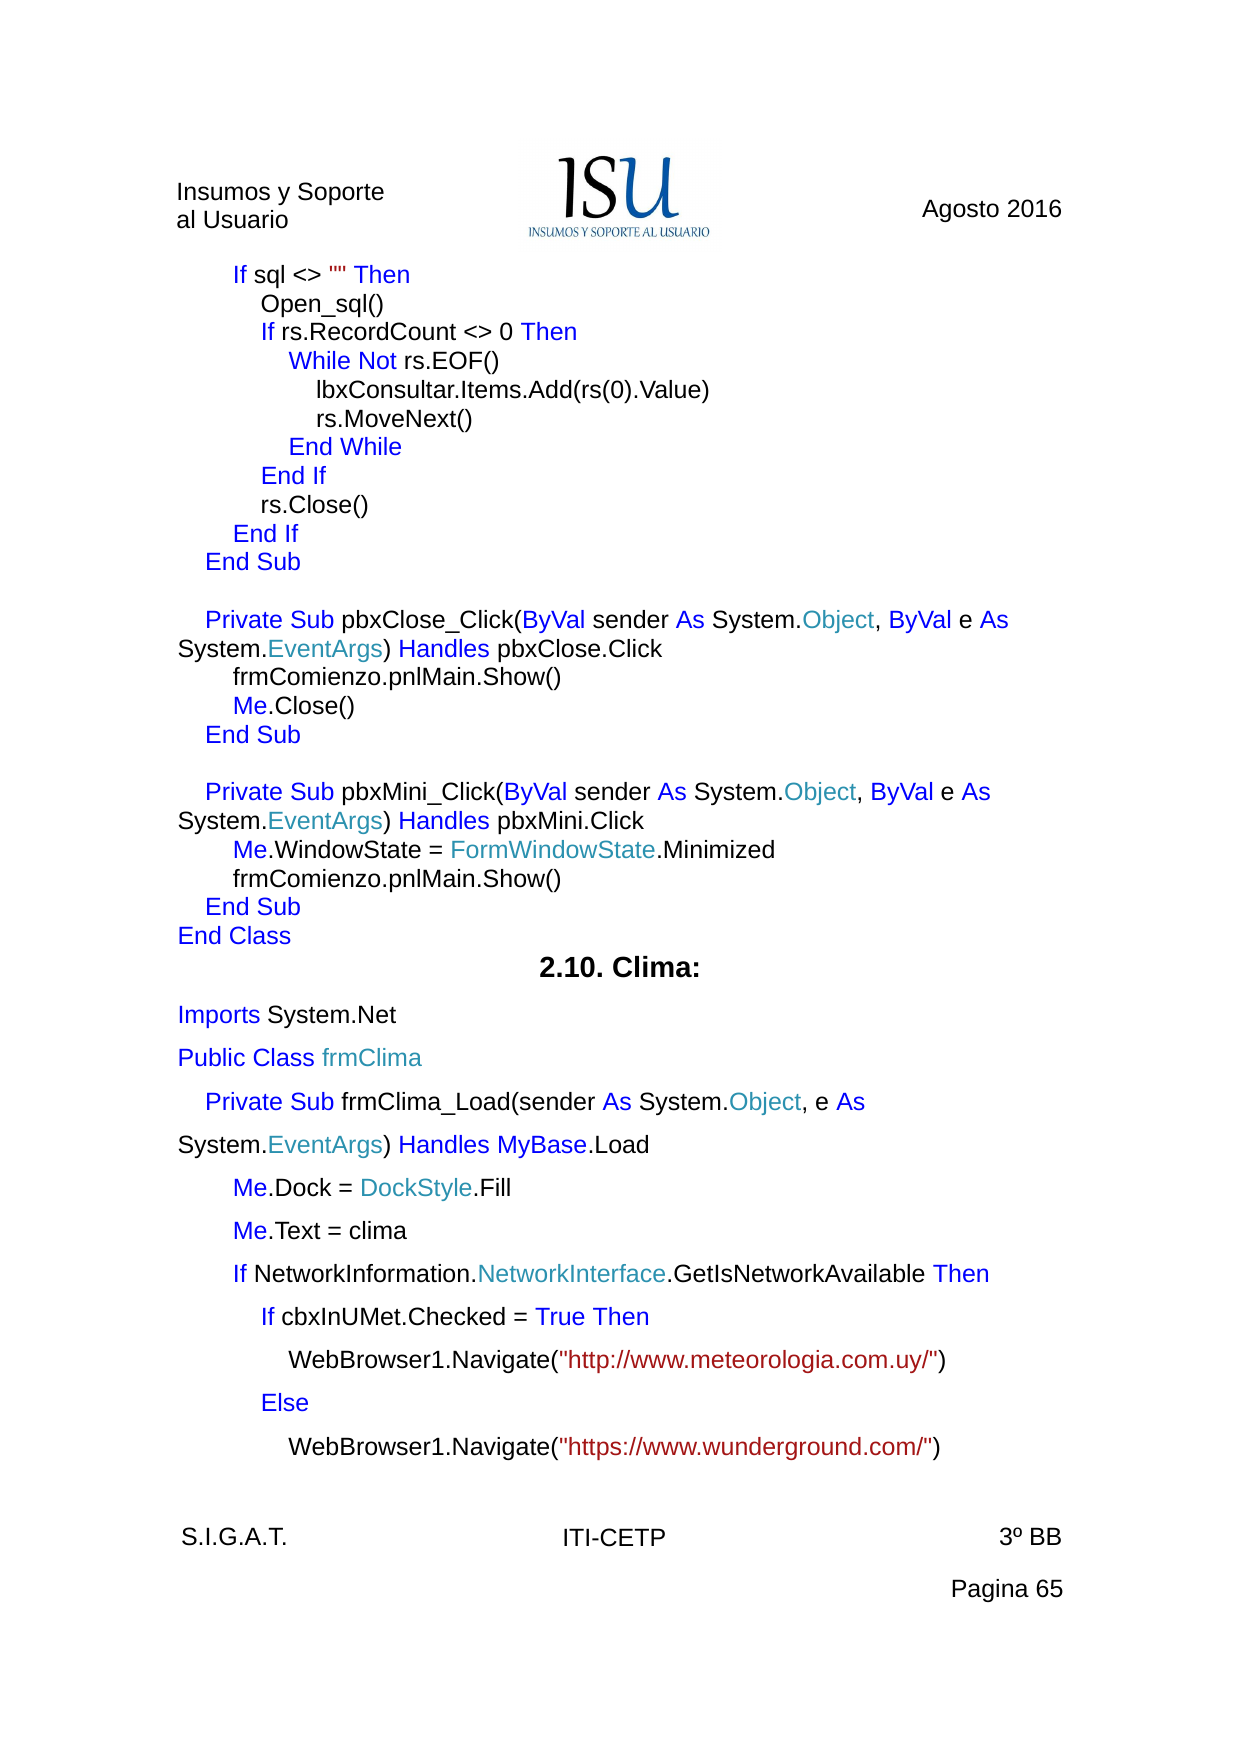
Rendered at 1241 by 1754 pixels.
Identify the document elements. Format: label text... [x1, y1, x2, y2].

text End Sub [177, 892, 1063, 921]
text frmComienzo.pnlMain.Show() [177, 863, 1063, 892]
text If rs.RecordCount <> 0 Then [177, 317, 1063, 346]
text End If [177, 461, 1063, 490]
text If sql <> "" Then [177, 260, 1063, 288]
text If NetworkInformation.NetworkInterface.GetIsNetworkAvailable Then [177, 1259, 1063, 1288]
text Public Class frmClima [177, 1043, 1063, 1072]
text lbxConsultar.Items.Add(rs(0).Value) [177, 375, 1063, 403]
text Me.Dock = DockStyle.Fill [177, 1173, 1063, 1201]
text Private Sub pbxClose_Click(ByVal sender As System.Object, ByVal e As System.EventArgs) Handles pbxClose.Click [177, 605, 1063, 662]
text End Class [177, 921, 1063, 950]
text End Sub [177, 547, 1063, 576]
text Me.Close() [177, 691, 1063, 720]
text rs.Close() [177, 490, 1063, 518]
text Open_sql() [177, 288, 1063, 317]
text 2.10. Clima: [177, 950, 1063, 983]
text Imports System.Net [177, 1000, 1063, 1029]
text WebBrowser1.Navigate("http://www.meteorologia.com.uy/") [177, 1345, 1063, 1374]
text Private Sub pbxMini_Click(ByVal sender As System.Object, ByVal e As System.EventArgs) Handles pbxMini.Click [177, 777, 1063, 835]
text End While [177, 432, 1063, 461]
text Me.WindowState = FormWindowState.Minimized [177, 835, 1063, 863]
text While Not rs.EOF() [177, 346, 1063, 375]
text frmComienzo.pnlMain.Show() [177, 662, 1063, 691]
text Me.Text = clima [177, 1216, 1063, 1244]
picture [517, 138, 723, 252]
text End If [177, 518, 1063, 547]
text End Sub [177, 720, 1063, 748]
text If cbxInUMet.Checked = True Then [177, 1302, 1063, 1331]
text Private Sub frmClima_Load(sender As System.Object, e As System.EventArgs) Handles MyBase.Load [177, 1086, 1063, 1158]
text rs.MoveNext() [177, 403, 1063, 432]
text WebBrowser1.Navigate("https://www.wunderground.com/") [177, 1431, 1063, 1460]
text Else [177, 1388, 1063, 1417]
